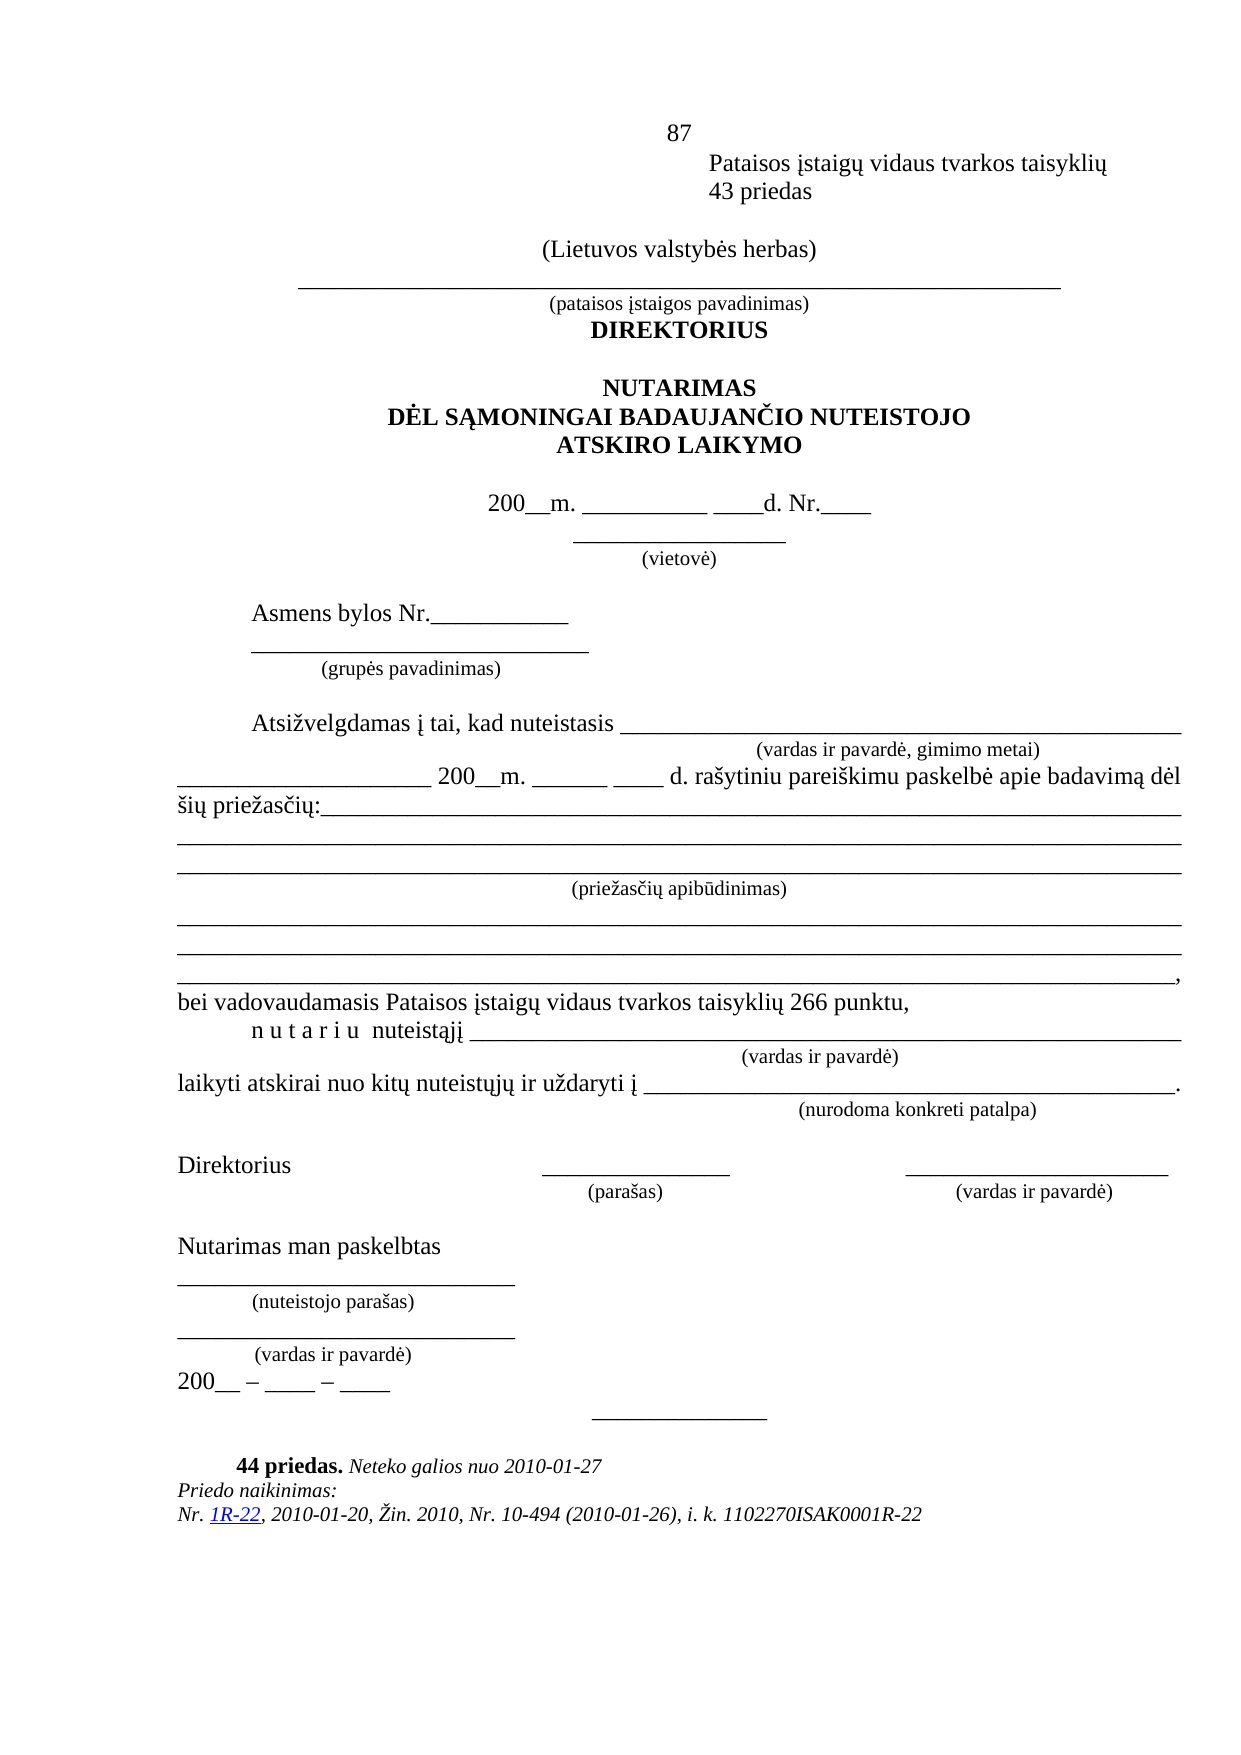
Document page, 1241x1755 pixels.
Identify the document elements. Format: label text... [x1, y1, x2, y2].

text 43 priedas [177, 176, 1181, 205]
text Atsižvelgdamas į tai, kad nuteistasis [177, 708, 1181, 737]
text 200__m. __________ ____d. Nr.____ [177, 488, 1181, 517]
text (priežasčių apibūdinimas) [177, 876, 1181, 900]
text Nr. 1R-22, 2010-01-20, Žin. 2010, Nr. 10-494 (2010-01-26), i. k. 1102270ISAK0001R-22 [177, 1502, 1181, 1526]
text ___________________________ [177, 627, 1181, 656]
text (Lietuvos valstybės herbas) [177, 234, 1181, 263]
text (vardas ir pavardė) [177, 1044, 1181, 1068]
text 44 priedas. Neteko galios nuo 2010-01-27 [177, 1452, 1181, 1478]
text 200__m. ______ ____ d. rašytiniu pareiškimu paskelbė apie badavimą dėl [177, 761, 1181, 790]
text ___________________________ [177, 1313, 1181, 1342]
text laikyti atskirai nuo kitų nuteistųjų ir uždaryti į . [177, 1068, 1181, 1097]
text 200__ – ____ – ____ [177, 1366, 1181, 1394]
text (vardas ir pavardė, gimimo metai) [177, 737, 1181, 761]
text bei vadovaudamasis Pataisos įstaigų vidaus tvarkos taisyklių 266 punktu, [177, 987, 1181, 1015]
text (nurodoma konkreti patalpa) [177, 1097, 1181, 1121]
text Pataisos įstaigų vidaus tvarkos taisyklių [709, 148, 1181, 176]
text (nuteistojo parašas) [177, 1289, 1181, 1313]
text _____________________________________________________________ [177, 263, 1181, 291]
text šių priežasčių: [177, 790, 1181, 819]
text DIREKTORIUS [177, 315, 1181, 344]
text , [177, 958, 1181, 987]
text Nutarimas man paskelbtas [177, 1231, 1181, 1260]
text (vardas ir pavardė) [177, 1342, 1181, 1366]
text (pataisos įstaigos pavadinimas) [177, 291, 1181, 315]
text (vietovė) [177, 545, 1181, 569]
text Priedo naikinimas: [177, 1478, 1181, 1502]
text NUTARIMAS [177, 373, 1181, 402]
text ATSKIRO LAIKYMO [177, 430, 1181, 459]
text Asmens bylos Nr.___________ [177, 598, 1181, 627]
text (grupės pavadinimas) [177, 656, 1181, 680]
text _________________ [177, 517, 1181, 545]
text ______________ [177, 1394, 1181, 1423]
text DĖL SĄMONINGAI BADAUJANČIO NUTEISTOJO [177, 402, 1181, 430]
text Direktorius _______________ _____________________ [177, 1150, 1181, 1178]
text nutariu nuteistąjį [177, 1015, 1181, 1044]
text (parašas) (vardas ir pavardė) [177, 1178, 1181, 1203]
text ___________________________ [177, 1260, 1181, 1289]
